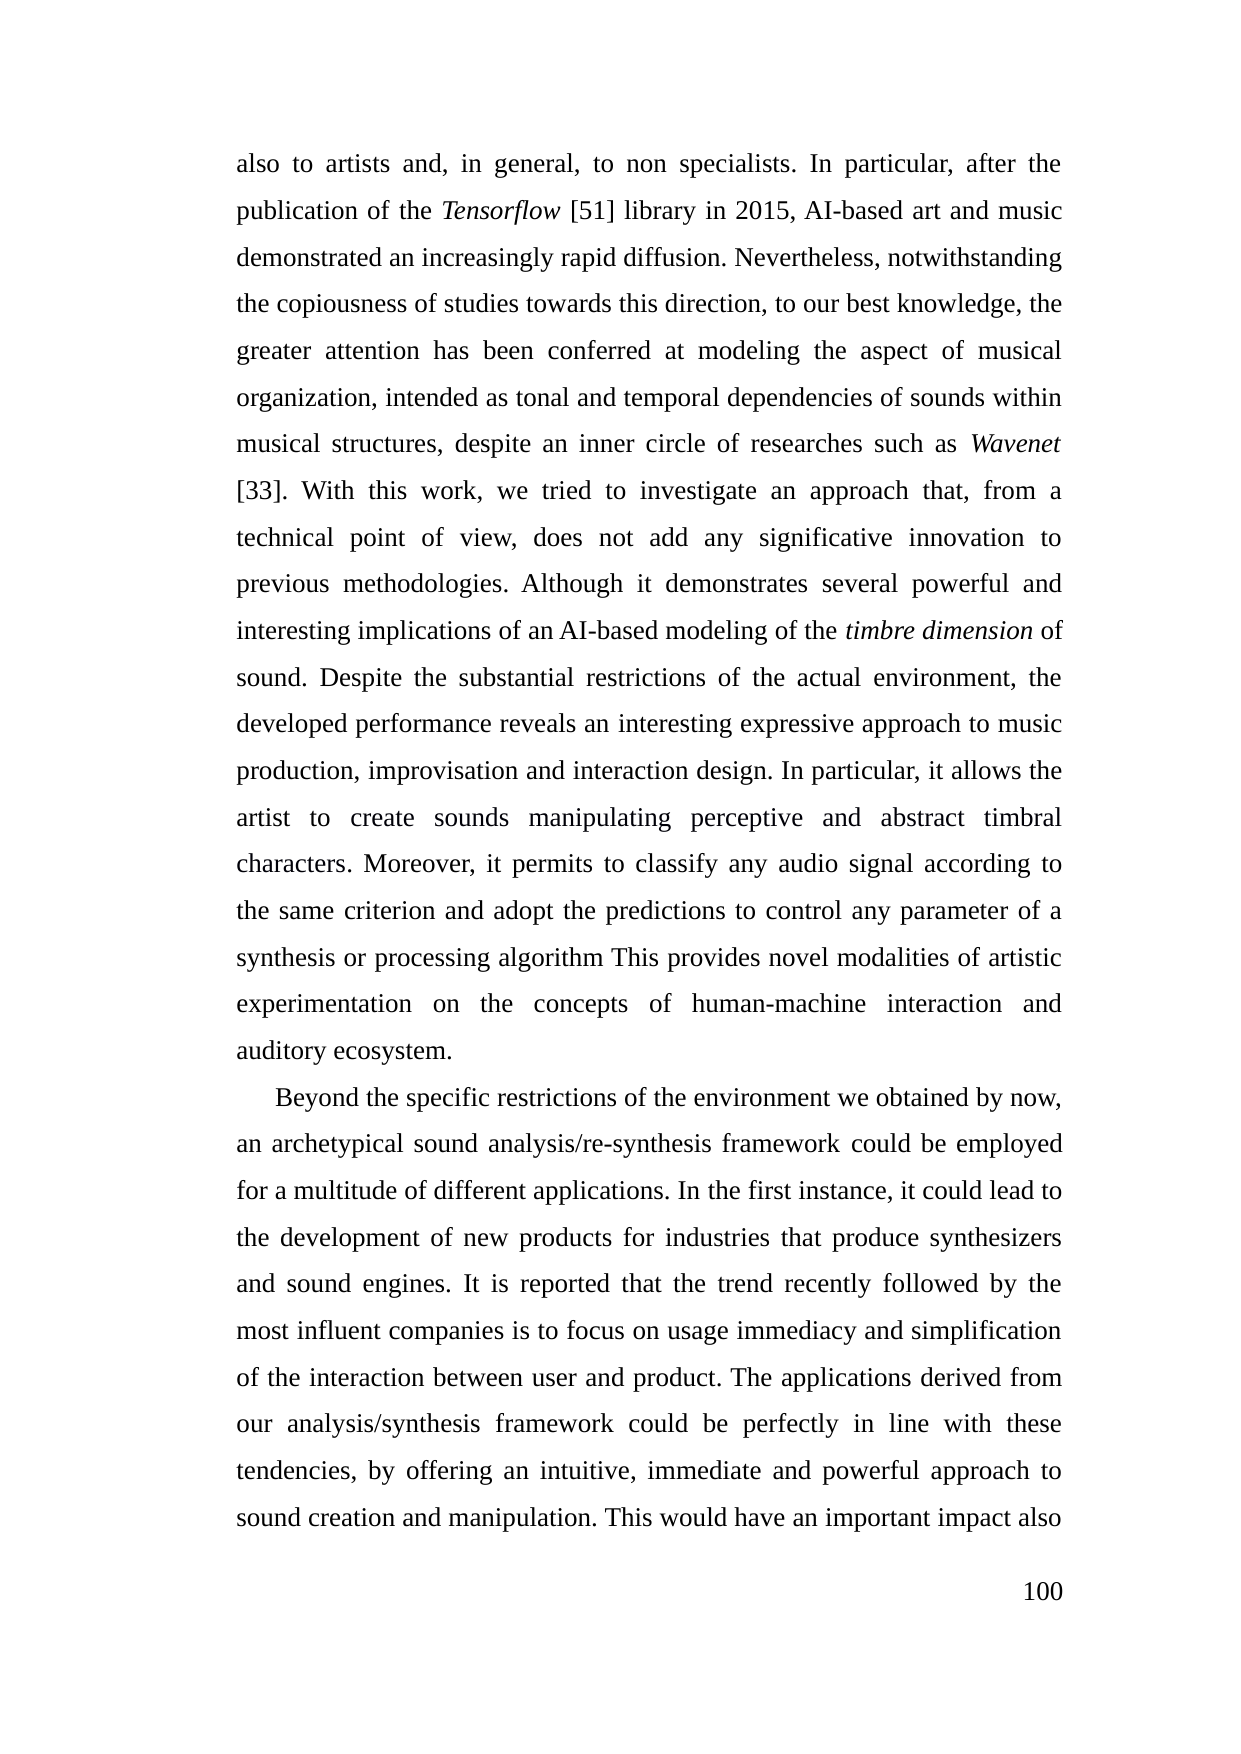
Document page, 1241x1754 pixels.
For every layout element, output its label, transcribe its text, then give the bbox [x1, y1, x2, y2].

text Beyond the specific restrictions of the environment we obtained by now, an archetypical sound analysis/re-synthesis framework could be employed for a multitude of different applications. In the first instance, it could lead to the development of new products for industries that produce synthesizers and sound engines. It is reported that the trend recently followed by the most influent companies is to focus on usage immediacy and simplification of the interaction between user and product. The applications derived from our analysis/synthesis framework could be perfectly in line with these tendencies, by offering an intuitive, immediate and powerful approach to sound creation and manipulation. This would have an important impact also [236, 1081, 1063, 1532]
text also to artists and, in general, to non specialists. In particular, after the publication of the Tensorflow [51] library in 2015, AI-based art and music demonstrated an increasingly rapid diffusion. Nevertheless, notwithstanding the copiousness of studies towards this direction, to our best knowledge, the greater attention has been conferred at modeling the aspect of musical organization, intended as tonal and temporal dependencies of sounds within musical structures, despite an inner circle of researches such as Wavenet [33]. With this work, we tried to investigate an approach that, from a technical point of view, does not add any significative innovation to previous methodologies. Although it demonstrates several powerful and interesting implications of an AI-based modeling of the timbre dimension of sound. Despite the substantial restrictions of the actual environment, the developed performance reveals an interesting expressive approach to music production, improvisation and interaction design. In particular, it allows the artist to create sounds manipulating perceptive and abstract timbral characters. Moreover, it permits to classify any audio signal according to the same criterion and adopt the predictions to control any parameter of a synthesis or processing algorithm This provides novel modalities of artistic experimentation on the concepts of human-machine interaction and auditory ecosystem. [236, 148, 1063, 1065]
